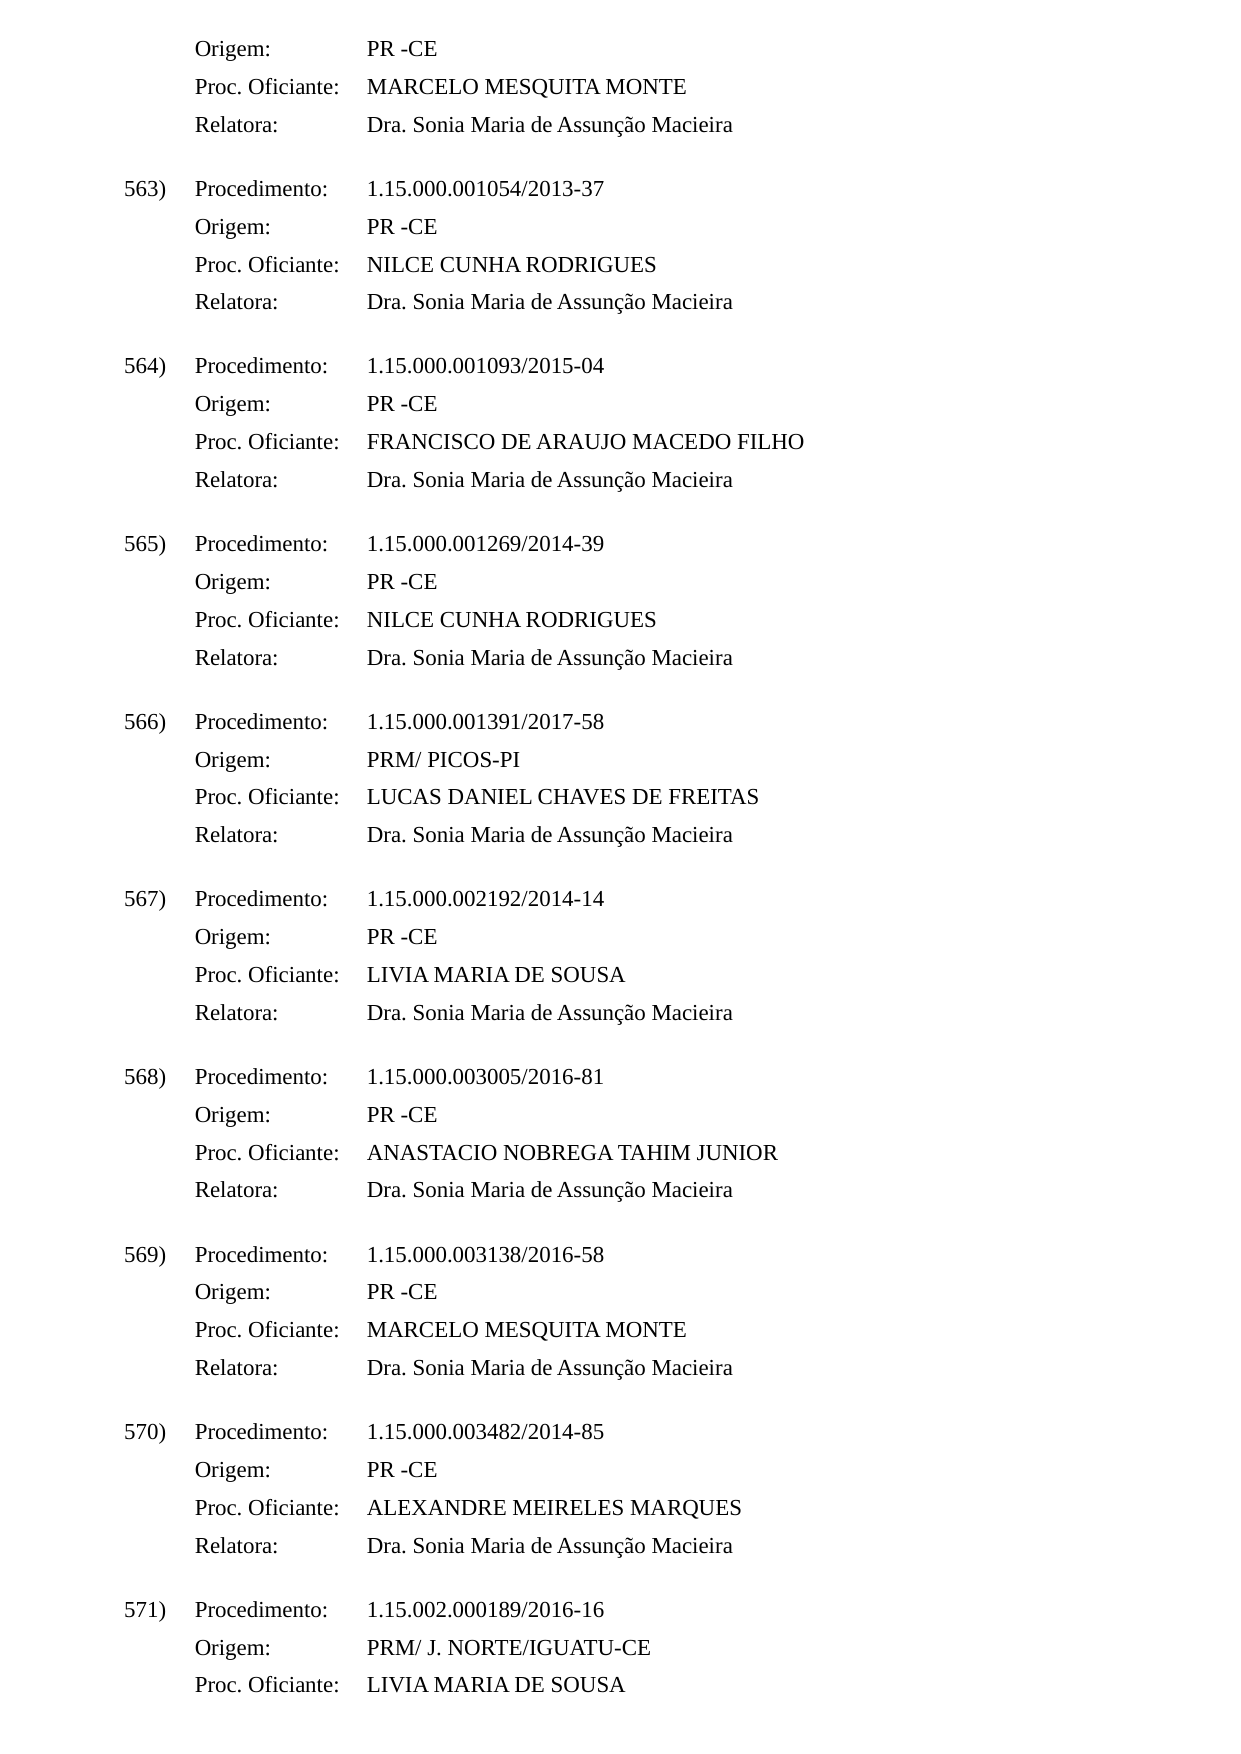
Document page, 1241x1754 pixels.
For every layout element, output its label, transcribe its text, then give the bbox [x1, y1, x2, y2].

table_header 1.15.000.001269/2014-39 [361, 525, 1122, 562]
table_cell Proc. Oficiante: [189, 1488, 361, 1526]
table_header 564) [118, 347, 189, 385]
table_cell Origem: [189, 1628, 361, 1666]
table_header 1.15.002.000189/2016-16 [361, 1590, 1122, 1628]
table_cell [118, 1348, 189, 1386]
table_cell ANASTACIO NOBREGA TAHIM JUNIOR [361, 1133, 1122, 1171]
table_cell ALEXANDRE MEIRELES MARQUES [361, 1488, 1122, 1526]
table_cell Relatora: [189, 105, 361, 143]
table_cell Dra. Sonia Maria de Assunção Macieira [361, 1171, 1122, 1208]
table_cell Origem: [189, 30, 361, 67]
table_cell Dra. Sonia Maria de Assunção Macieira [361, 105, 1122, 143]
table_cell Dra. Sonia Maria de Assunção Macieira [361, 283, 1122, 321]
table_header 570) [118, 1413, 189, 1450]
table_cell PR -CE [361, 207, 1122, 245]
table_header 1.15.000.003138/2016-58 [361, 1235, 1122, 1273]
table_cell Dra. Sonia Maria de Assunção Macieira [361, 1348, 1122, 1386]
table_cell [118, 67, 189, 105]
table_cell [118, 993, 189, 1031]
table_cell MARCELO MESQUITA MONTE [361, 67, 1122, 105]
table_cell Origem: [189, 385, 361, 422]
table_header Procedimento: [189, 347, 361, 385]
table_cell PR -CE [361, 562, 1122, 600]
table_cell LUCAS DANIEL CHAVES DE FREITAS [361, 778, 1122, 816]
table_cell [118, 1526, 189, 1564]
table_header 1.15.000.001093/2015-04 [361, 347, 1122, 385]
table_cell [118, 740, 189, 778]
table_cell [118, 385, 189, 422]
table_header Procedimento: [189, 525, 361, 562]
table_cell [118, 423, 189, 460]
table_header 1.15.000.001391/2017-58 [361, 702, 1122, 740]
table_cell [118, 1311, 189, 1348]
table_cell Relatora: [189, 1171, 361, 1208]
table_cell Origem: [189, 207, 361, 245]
table_cell Relatora: [189, 460, 361, 498]
table_cell Proc. Oficiante: [189, 1133, 361, 1171]
table_cell MARCELO MESQUITA MONTE [361, 1311, 1122, 1348]
table_cell PR -CE [361, 1273, 1122, 1311]
table_cell Relatora: [189, 1348, 361, 1386]
table_cell Relatora: [189, 638, 361, 676]
table_cell Dra. Sonia Maria de Assunção Macieira [361, 638, 1122, 676]
table_cell [118, 1666, 189, 1703]
table_cell [118, 1628, 189, 1666]
table_cell Proc. Oficiante: [189, 955, 361, 993]
table_cell [118, 562, 189, 600]
table_cell PR -CE [361, 30, 1122, 67]
table_cell Dra. Sonia Maria de Assunção Macieira [361, 460, 1122, 498]
table_cell NILCE CUNHA RODRIGUES [361, 245, 1122, 283]
table_cell [118, 245, 189, 283]
table_cell Proc. Oficiante: [189, 600, 361, 638]
table_header 563) [118, 169, 189, 207]
table_header Procedimento: [189, 1235, 361, 1273]
table_cell FRANCISCO DE ARAUJO MACEDO FILHO [361, 423, 1122, 460]
table_cell [118, 1273, 189, 1311]
table_cell Origem: [189, 562, 361, 600]
table_cell PRM/ PICOS-PI [361, 740, 1122, 778]
table_header 565) [118, 525, 189, 562]
table_cell PR -CE [361, 385, 1122, 422]
table_cell [118, 638, 189, 676]
table_cell Proc. Oficiante: [189, 1311, 361, 1348]
table_cell Relatora: [189, 816, 361, 853]
table_cell [118, 1488, 189, 1526]
table_cell PR -CE [361, 1095, 1122, 1133]
table_cell Origem: [189, 740, 361, 778]
table_header 1.15.000.001054/2013-37 [361, 169, 1122, 207]
table_cell [118, 30, 189, 67]
table_cell [118, 1450, 189, 1488]
table_cell PRM/ J. NORTE/IGUATU-CE [361, 1628, 1122, 1666]
table_cell Origem: [189, 1450, 361, 1488]
table_cell Proc. Oficiante: [189, 1666, 361, 1703]
table_cell Proc. Oficiante: [189, 778, 361, 816]
table_cell [118, 283, 189, 321]
table_header Procedimento: [189, 1057, 361, 1095]
table_cell [118, 460, 189, 498]
table_cell Proc. Oficiante: [189, 67, 361, 105]
table_cell [118, 1171, 189, 1208]
table_header 567) [118, 880, 189, 917]
table_cell Proc. Oficiante: [189, 423, 361, 460]
table_cell Proc. Oficiante: [189, 245, 361, 283]
table_cell [118, 207, 189, 245]
table_cell LIVIA MARIA DE SOUSA [361, 1666, 1122, 1703]
table_header 569) [118, 1235, 189, 1273]
table_cell Dra. Sonia Maria de Assunção Macieira [361, 1526, 1122, 1564]
table_header 566) [118, 702, 189, 740]
table_cell PR -CE [361, 918, 1122, 955]
table_cell Origem: [189, 918, 361, 955]
table_header Procedimento: [189, 1413, 361, 1450]
table_header Procedimento: [189, 169, 361, 207]
table_header Procedimento: [189, 880, 361, 917]
table_header Procedimento: [189, 1590, 361, 1628]
table_header 571) [118, 1590, 189, 1628]
table_cell [118, 778, 189, 816]
table_cell [118, 918, 189, 955]
table_cell Relatora: [189, 993, 361, 1031]
table_cell Dra. Sonia Maria de Assunção Macieira [361, 993, 1122, 1031]
table_cell LIVIA MARIA DE SOUSA [361, 955, 1122, 993]
table_cell [118, 816, 189, 853]
table_header Procedimento: [189, 702, 361, 740]
table_cell Origem: [189, 1095, 361, 1133]
table_cell Dra. Sonia Maria de Assunção Macieira [361, 816, 1122, 853]
table_cell PR -CE [361, 1450, 1122, 1488]
table_cell [118, 600, 189, 638]
table_cell Relatora: [189, 283, 361, 321]
table_cell NILCE CUNHA RODRIGUES [361, 600, 1122, 638]
table_cell [118, 1133, 189, 1171]
table_header 1.15.000.002192/2014-14 [361, 880, 1122, 917]
table_cell [118, 1095, 189, 1133]
table_header 568) [118, 1057, 189, 1095]
table_cell Origem: [189, 1273, 361, 1311]
table_cell [118, 955, 189, 993]
table_cell Relatora: [189, 1526, 361, 1564]
table_header 1.15.000.003482/2014-85 [361, 1413, 1122, 1450]
table_header 1.15.000.003005/2016-81 [361, 1057, 1122, 1095]
table_cell [118, 105, 189, 143]
